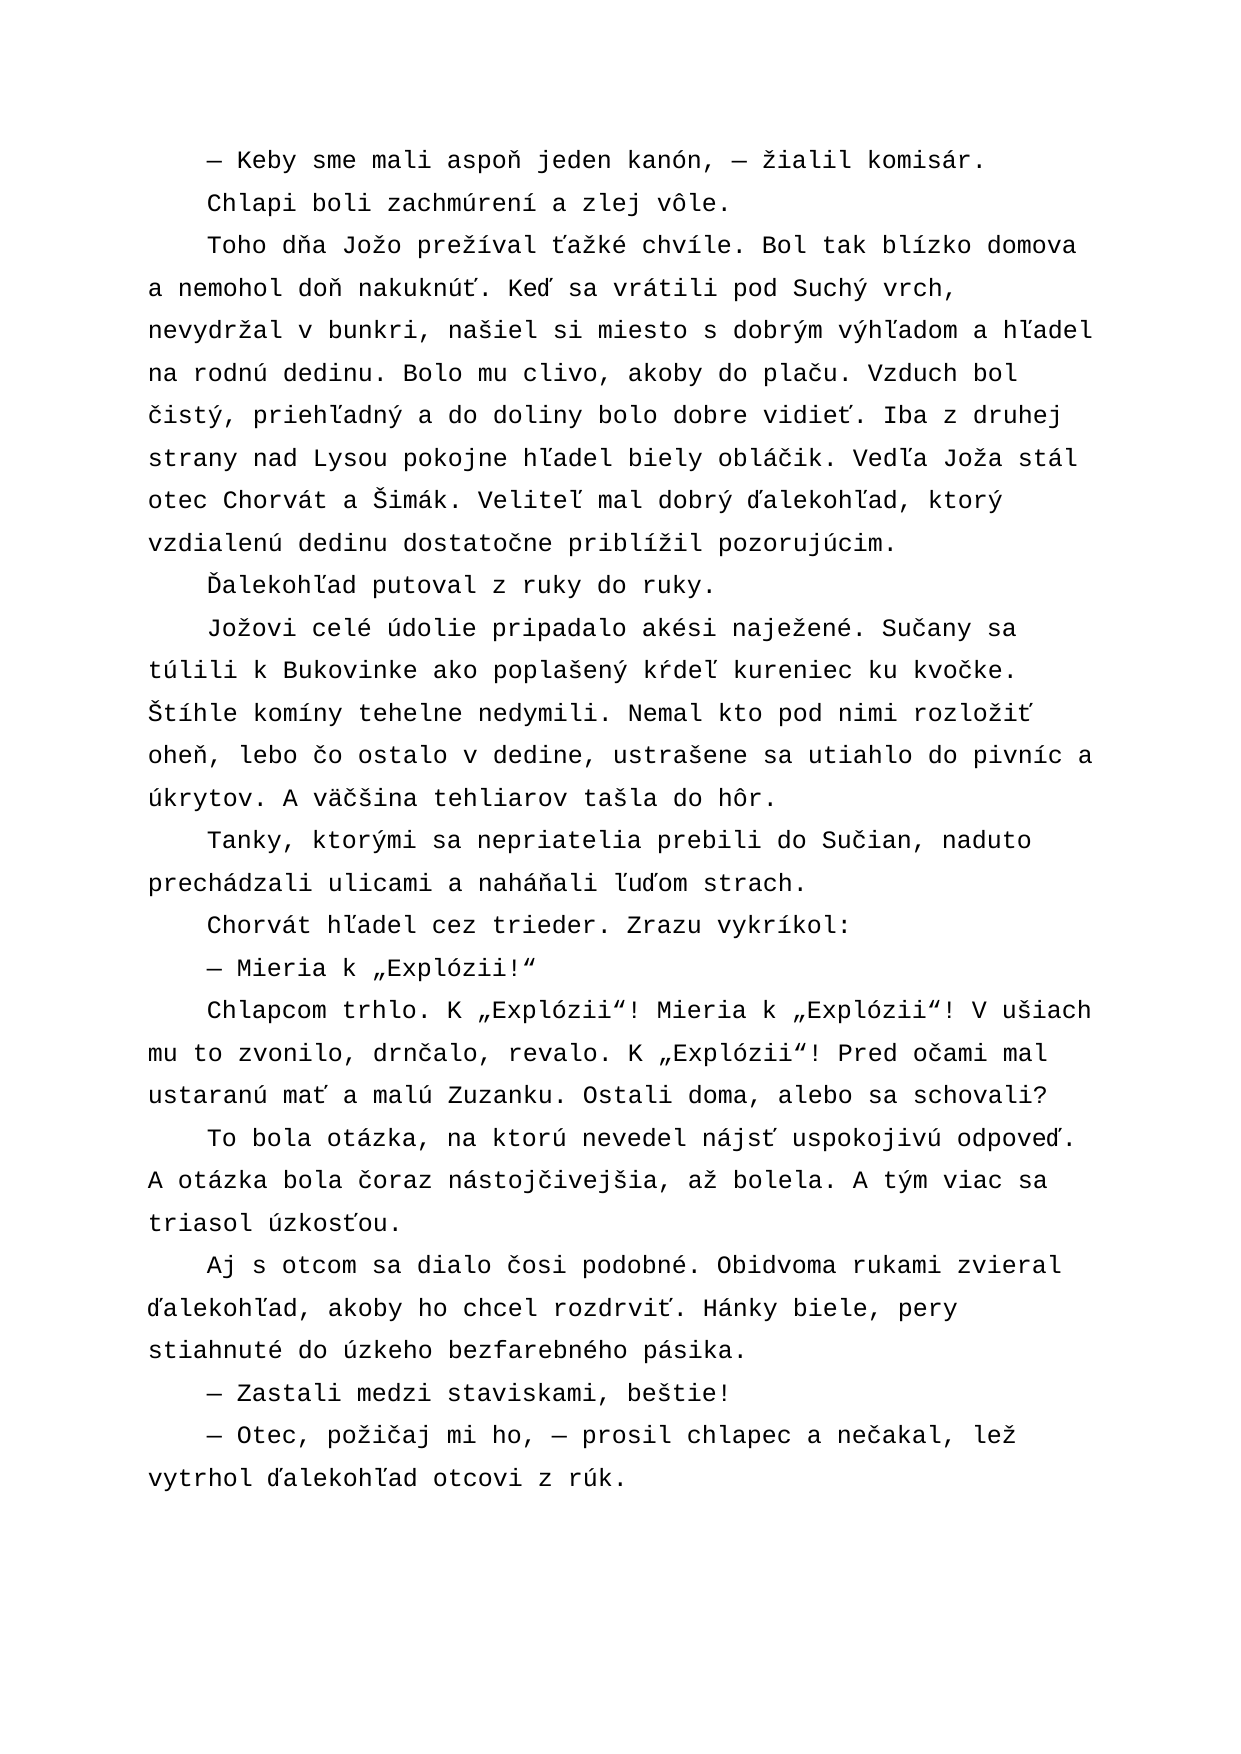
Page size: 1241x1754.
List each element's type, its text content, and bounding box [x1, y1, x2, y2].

text Chorvát hľadel cez trieder. Zrazu vykríkol: [148, 913, 1093, 941]
text Chlapcom trhlo. K „Explózii“! Mieria k „Explózii“! V ušiach mu to zvonilo, drnčalo, revalo. K „Explózii“! Pred očami mal ustaranú mať a malú Zuzanku. Ostali doma, alebo sa schovali? [148, 998, 1093, 1111]
text Ďalekohľad putoval z ruky do ruky. [148, 573, 1093, 601]
text Jožovi celé údolie pripadalo akési naježené. Sučany sa túlili k Bukovinke ako poplašený kŕdeľ kureniec ku kvočke. Štíhle komíny tehelne nedymili. Nemal kto pod nimi rozložiť oheň, lebo čo ostalo v dedine, ustrašene sa utiahlo do pivníc a úkrytov. A väčšina tehliarov tašla do hôr. [148, 615, 1093, 813]
text — Keby sme mali aspoň jeden kanón, — žialil komisár. [148, 148, 1093, 176]
text — Otec, požičaj mi ho, — prosil chlapec a nečakal, lež vytrhol ďalekohľad otcovi z rúk. [148, 1423, 1093, 1493]
text — Zastali medzi staviskami, beštie! [148, 1380, 1093, 1408]
text To bola otázka, na ktorú nevedel nájsť uspokojivú odpoveď. A otázka bola čoraz nástojčivejšia, až bolela. A tým viac sa triasol úzkosťou. [148, 1125, 1093, 1238]
text Tanky, ktorými sa nepriatelia prebili do Sučian, naduto prechádzali ulicami a naháňali ľuďom strach. [148, 828, 1093, 898]
text Aj s otcom sa dialo čosi podobné. Obidvoma rukami zvieral ďalekohľad, akoby ho chcel rozdrviť. Hánky biele, pery stiahnuté do úzkeho bezfarebného pásika. [148, 1253, 1093, 1366]
text Chlapi boli zachmúrení a zlej vôle. [148, 190, 1093, 218]
text — Mieria k „Explózii!“ [148, 955, 1093, 983]
text Toho dňa Jožo prežíval ťažké chvíle. Bol tak blízko domova a nemohol doň nakuknúť. Keď sa vrátili pod Suchý vrch, nevydržal v bunkri, našiel si miesto s dobrým výhľadom a hľadel na rodnú dedinu. Bolo mu clivo, akoby do plaču. Vzduch bol čistý, priehľadný a do doliny bolo dobre vidieť. Iba z druhej strany nad Lysou pokojne hľadel biely obláčik. Vedľa Joža stál otec Chorvát a Šimák. Veliteľ mal dobrý ďalekohľad, ktorý vzdialenú dedinu dostatočne priblížil pozorujúcim. [148, 233, 1093, 558]
